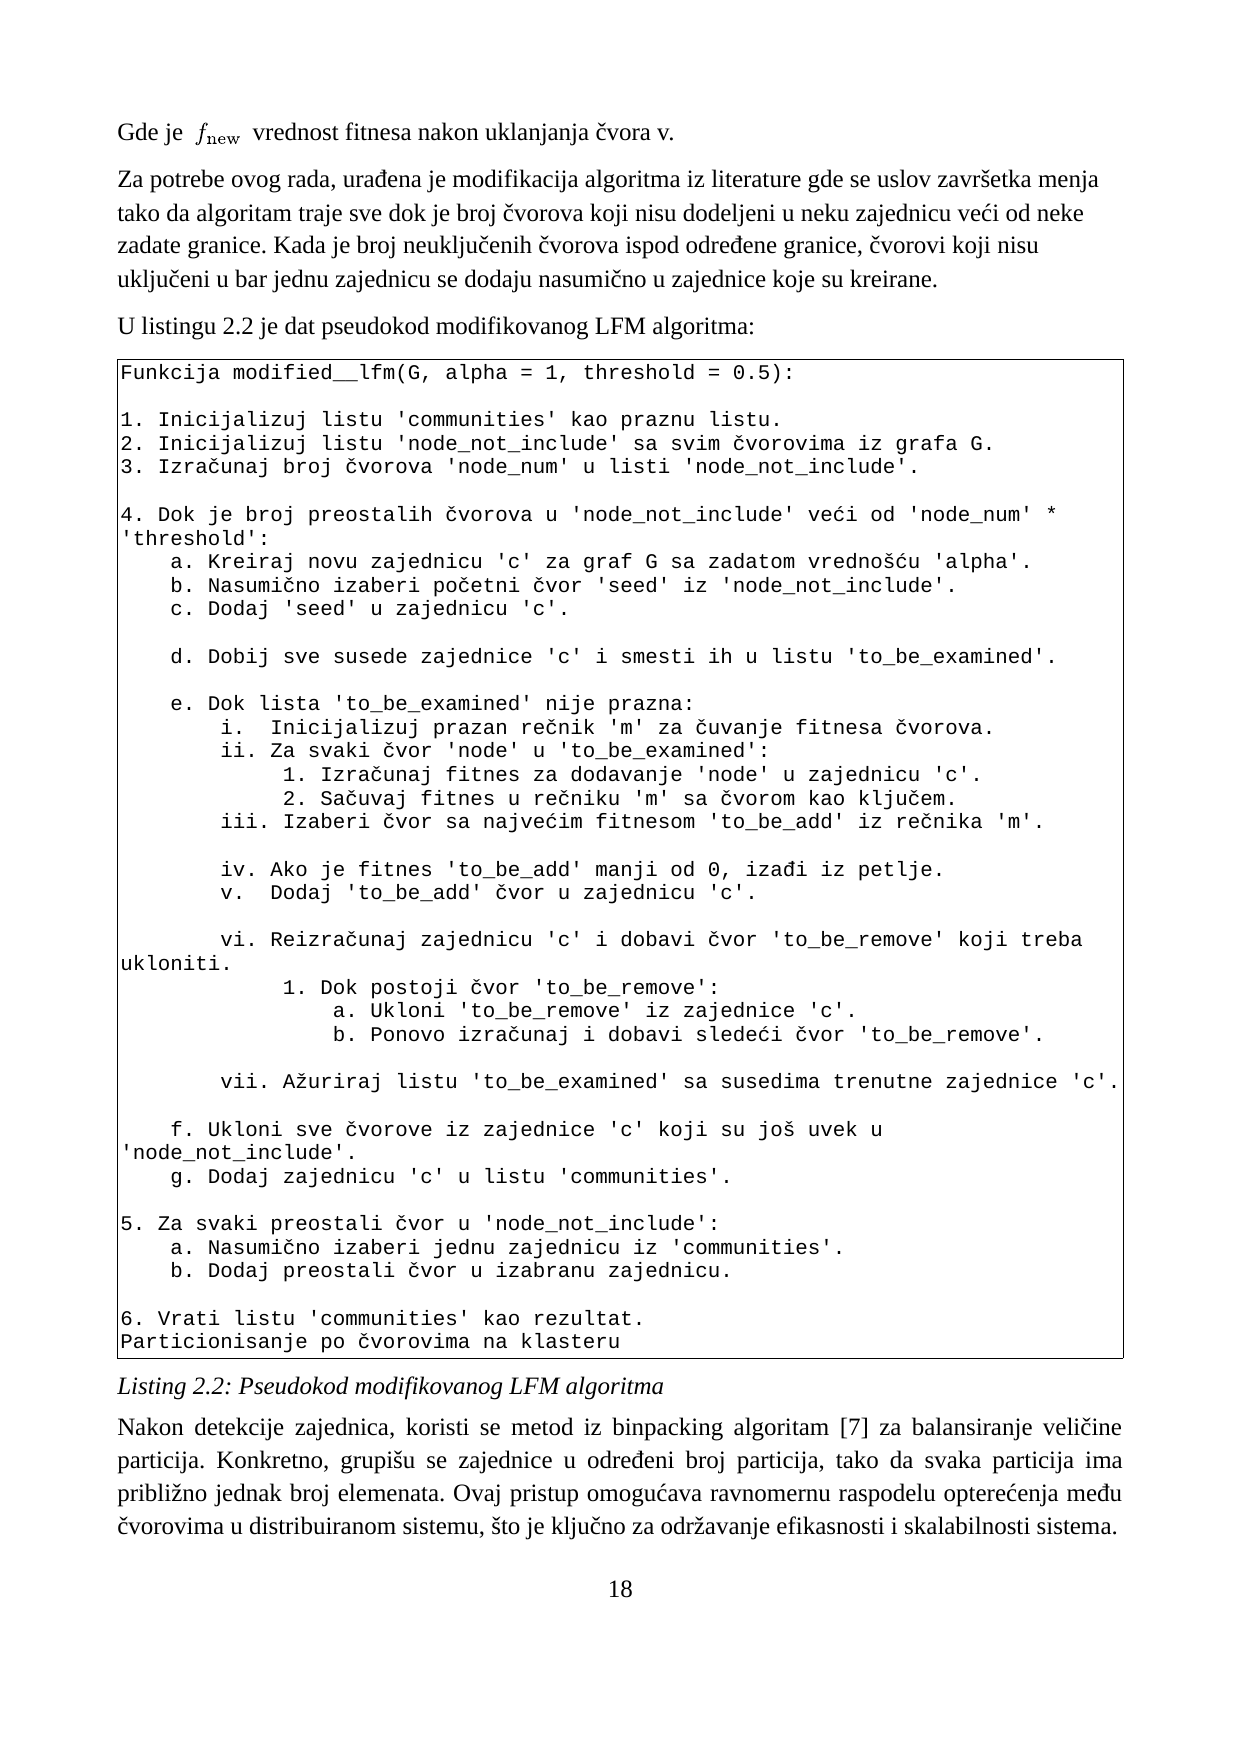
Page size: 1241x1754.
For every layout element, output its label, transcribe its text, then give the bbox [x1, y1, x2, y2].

text Za potrebe ovog rada, urađena je modifikacija algoritma iz literature gde se uslov završetka menja tako da algoritam traje sve dok je broj čvorova koji nisu dodeljeni u neku zajednicu veći od neke zadate granice. Kada je broj neuključenih čvorova ispod određene granice, čvorovi koji nisu uključeni u bar jednu zajednicu se dodaju nasumično u zajednice koje su kreirane. [117, 164, 1123, 292]
text 1. Inicijalizuj listu 'communities' kao praznu listu. [118, 406, 1123, 430]
text a. Kreiraj novu zajednicu 'c' za graf G sa zadatom vrednošću 'alpha'. [118, 548, 1123, 572]
text Funkcija modified__lfm(G, alpha = 1, threshold = 0.5): [118, 360, 1123, 386]
text 3. Izračunaj broj čvorova 'node_num' u listi 'node_not_include'. [118, 453, 1123, 480]
text b. Ponovo izračunaj i dobavi sledeći čvor 'to_be_remove'. [118, 1021, 1123, 1048]
text vii. Ažuriraj listu 'to_be_examined' sa susedima trenutne zajednice 'c'. [118, 1068, 1123, 1095]
text Nakon detekcije zajednica, koristi se metod iz binpacking algoritam [7] za balansiranje veličine particija. Konkretno, grupišu se zajednice u određeni broj particija, tako da svaka particija ima približno jednak broj elemenata. Ovaj pristup omogućava ravnomernu raspodelu opterećenja među čvorovima u distribuiranom sistemu, što je ključno za održavanje efikasnosti i skalabilnosti sistema. [117, 1412, 1123, 1540]
text c. Dodaj 'seed' u zajednicu 'c'. [118, 595, 1123, 622]
text a. Ukloni 'to_be_remove' iz zajednice 'c'. [118, 997, 1123, 1021]
text 1. Izračunaj fitnes za dodavanje 'node' u zajednicu 'c'. [118, 761, 1123, 784]
text U listingu 2.2 je dat pseudokod modifikovanog LFM algoritma: [117, 311, 1123, 340]
text d. Dobij sve susede zajednice 'c' i smesti ih u listu 'to_be_examined'. [118, 643, 1123, 669]
text 2. Sačuvaj fitnes u rečniku 'm' sa čvorom kao ključem. [118, 784, 1123, 808]
text 1. Dok postoji čvor 'to_be_remove': [118, 974, 1123, 997]
list Listing 2.2: Pseudokod modifikovanog LFM algoritma [117, 1371, 1123, 1399]
text iii. Izaberi čvor sa najvećim fitnesom 'to_be_add' iz rečnika 'm'. [118, 808, 1123, 835]
text iv. Ako je fitnes 'to_be_add' manji od 0, izađi iz petlje. [118, 855, 1123, 879]
text b. Nasumično izaberi početni čvor 'seed' iz 'node_not_include'. [118, 572, 1123, 595]
text 6. Vrati listu 'communities' kao rezultat. [118, 1305, 1123, 1328]
text b. Dodaj preostali čvor u izabranu zajednicu. [118, 1257, 1123, 1284]
text 4. Dok je broj preostalih čvorova u 'node_not_include' veći od 'node_num' * 'threshold': [118, 501, 1123, 548]
text vi. Reizračunaj zajednicu 'c' i dobavi čvor 'to_be_remove' koji treba ukloniti. [118, 926, 1123, 974]
text 5. Za svaki preostali čvor u 'node_not_include': [118, 1210, 1123, 1234]
text g. Dodaj zajednicu 'c' u listu 'communities'. [118, 1163, 1123, 1189]
text ii. Za svaki čvor 'node' u 'to_be_examined': [118, 737, 1123, 761]
text Particionisanje po čvorovima na klasteru [118, 1328, 1123, 1358]
text f. Ukloni sve čvorove iz zajednice 'c' koji su još uvek u 'node_not_include'. [118, 1116, 1123, 1163]
text a. Nasumično izaberi jednu zajednicu iz 'communities'. [118, 1234, 1123, 1257]
text i. Inicijalizuj prazan rečnik 'm' za čuvanje fitnesa čvorova. [118, 713, 1123, 737]
text 2. Inicijalizuj listu 'node_not_include' sa svim čvorovima iz grafa G. [118, 430, 1123, 453]
text Gde je vrednost fitnesa nakon uklanjanja čvora v. [117, 117, 1123, 146]
text v. Dodaj 'to_be_add' čvor u zajednicu 'c'. [118, 879, 1123, 906]
text e. Dok lista 'to_be_examined' nije prazna: [118, 690, 1123, 713]
